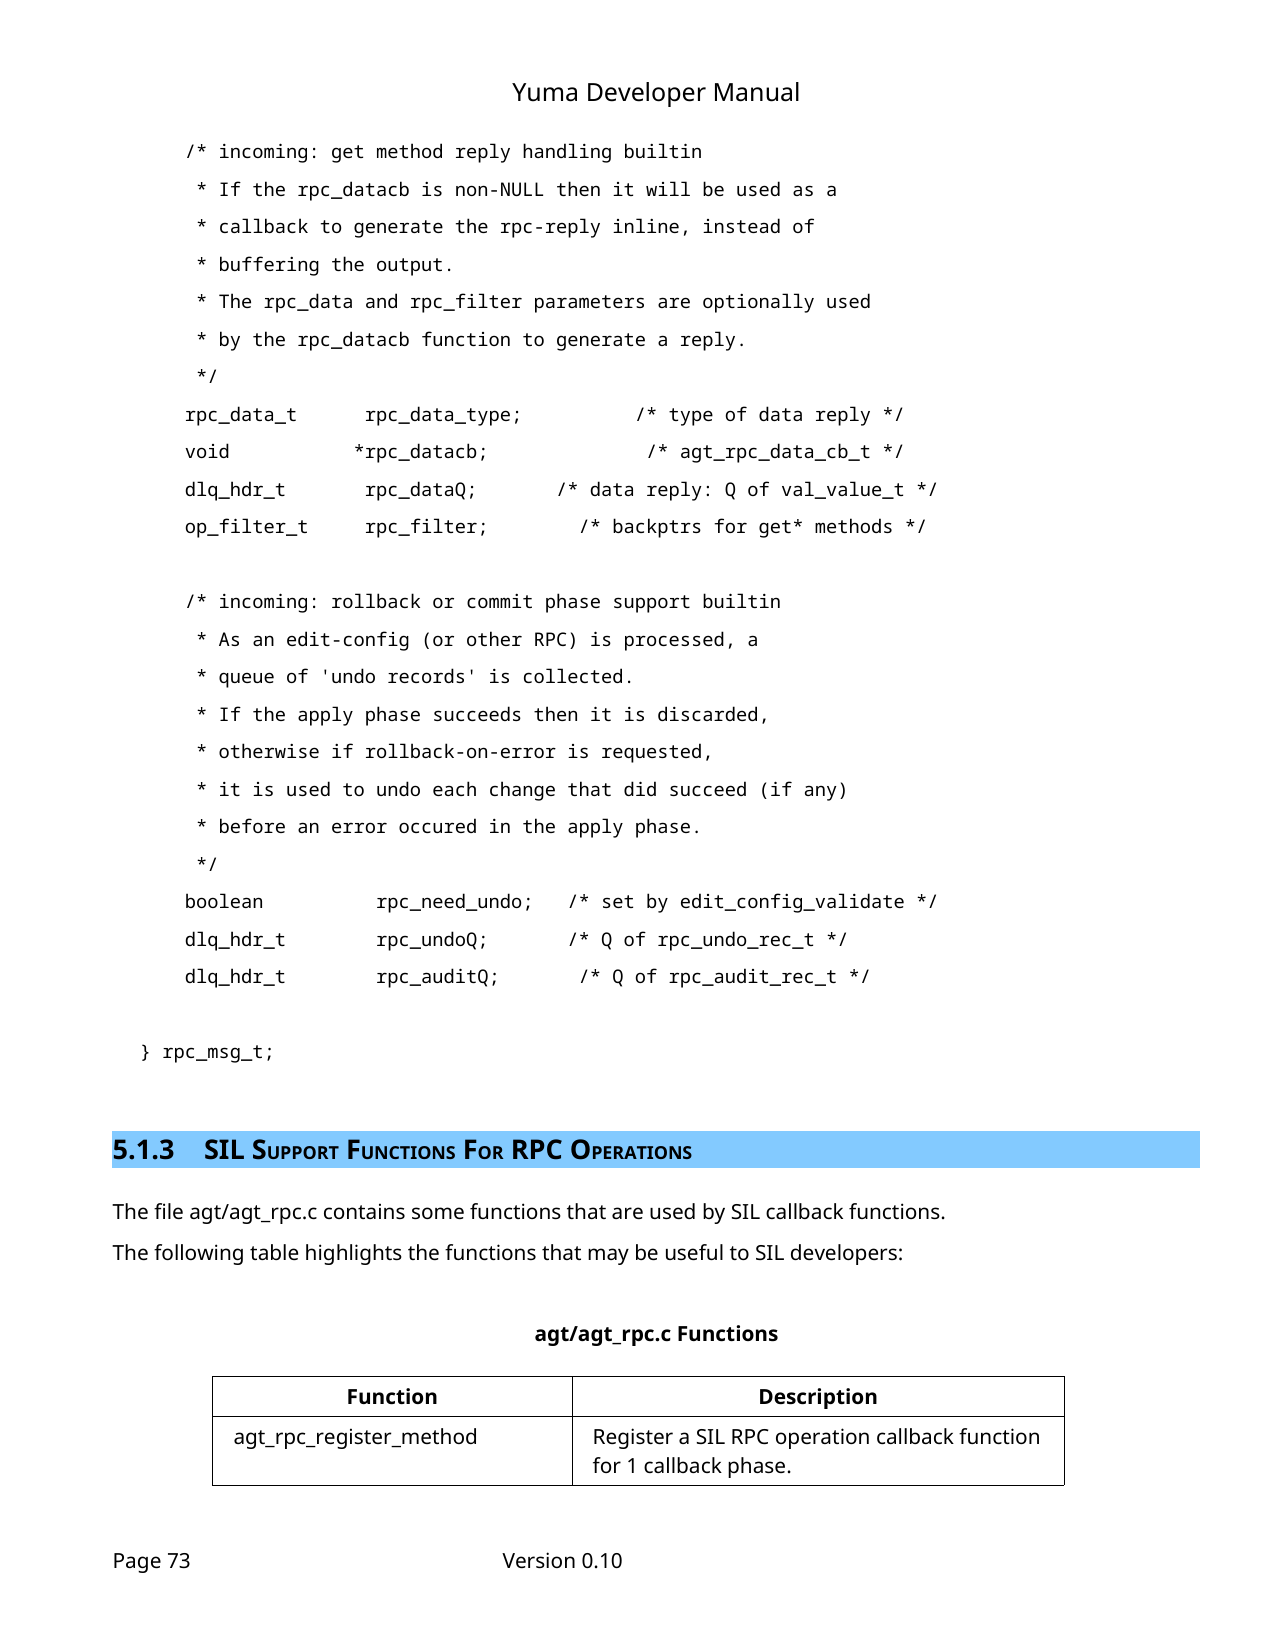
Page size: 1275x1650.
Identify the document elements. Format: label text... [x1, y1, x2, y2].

text * As an edit-config (or other RPC) is processed, a [139, 626, 1200, 652]
text void *rpc_datacb; /* agt_rpc_data_cb_t */ [139, 438, 1200, 464]
text * otherwise if rollback-on-error is requested, [139, 738, 1200, 764]
text The following table highlights the functions that may be useful to SIL developers: [112, 1238, 1200, 1266]
text The file agt/agt_rpc.c contains some functions that are used by SIL callback functions. [112, 1197, 1200, 1225]
text * The rpc_data and rpc_filter parameters are optionally used [139, 288, 1200, 314]
text /* incoming: rollback or commit phase support builtin [139, 588, 1200, 614]
text rpc_data_t rpc_data_type; /* type of data reply */ [139, 401, 1200, 427]
text } rpc_msg_t; [139, 1038, 1200, 1064]
text * If the rpc_datacb is non-NULL then it will be used as a [139, 176, 1200, 202]
table_header Description [573, 1377, 1064, 1416]
table_header Function [213, 1377, 572, 1416]
text */ [139, 363, 1200, 389]
text boolean rpc_need_undo; /* set by edit_config_validate */ [139, 888, 1200, 914]
text dlq_hdr_t rpc_auditQ; /* Q of rpc_audit_rec_t */ [139, 963, 1200, 989]
subtitle SIL Support Functions For RPC Operations [112, 1131, 1200, 1168]
subtitle agt/agt_rpc.c Functions [127, 1319, 1185, 1348]
text * callback to generate the rpc-reply inline, instead of [139, 213, 1200, 239]
text op_filter_t rpc_filter; /* backptrs for get* methods */ [139, 513, 1200, 539]
text */ [139, 851, 1200, 877]
text * queue of 'undo records' is collected. [139, 663, 1200, 689]
text * before an error occured in the apply phase. [139, 813, 1200, 839]
text * buffering the output. [139, 251, 1200, 277]
text /* incoming: get method reply handling builtin [139, 138, 1200, 164]
table_cell Register a SIL RPC operation callback function for 1 callback phase. [573, 1417, 1064, 1485]
table_cell agt_rpc_register_method [213, 1417, 572, 1485]
text dlq_hdr_t rpc_undoQ; /* Q of rpc_undo_rec_t */ [139, 926, 1200, 952]
text * If the apply phase succeeds then it is discarded, [139, 701, 1200, 727]
text dlq_hdr_t rpc_dataQ; /* data reply: Q of val_value_t */ [139, 476, 1200, 502]
text * by the rpc_datacb function to generate a reply. [139, 326, 1200, 352]
text * it is used to undo each change that did succeed (if any) [139, 776, 1200, 802]
